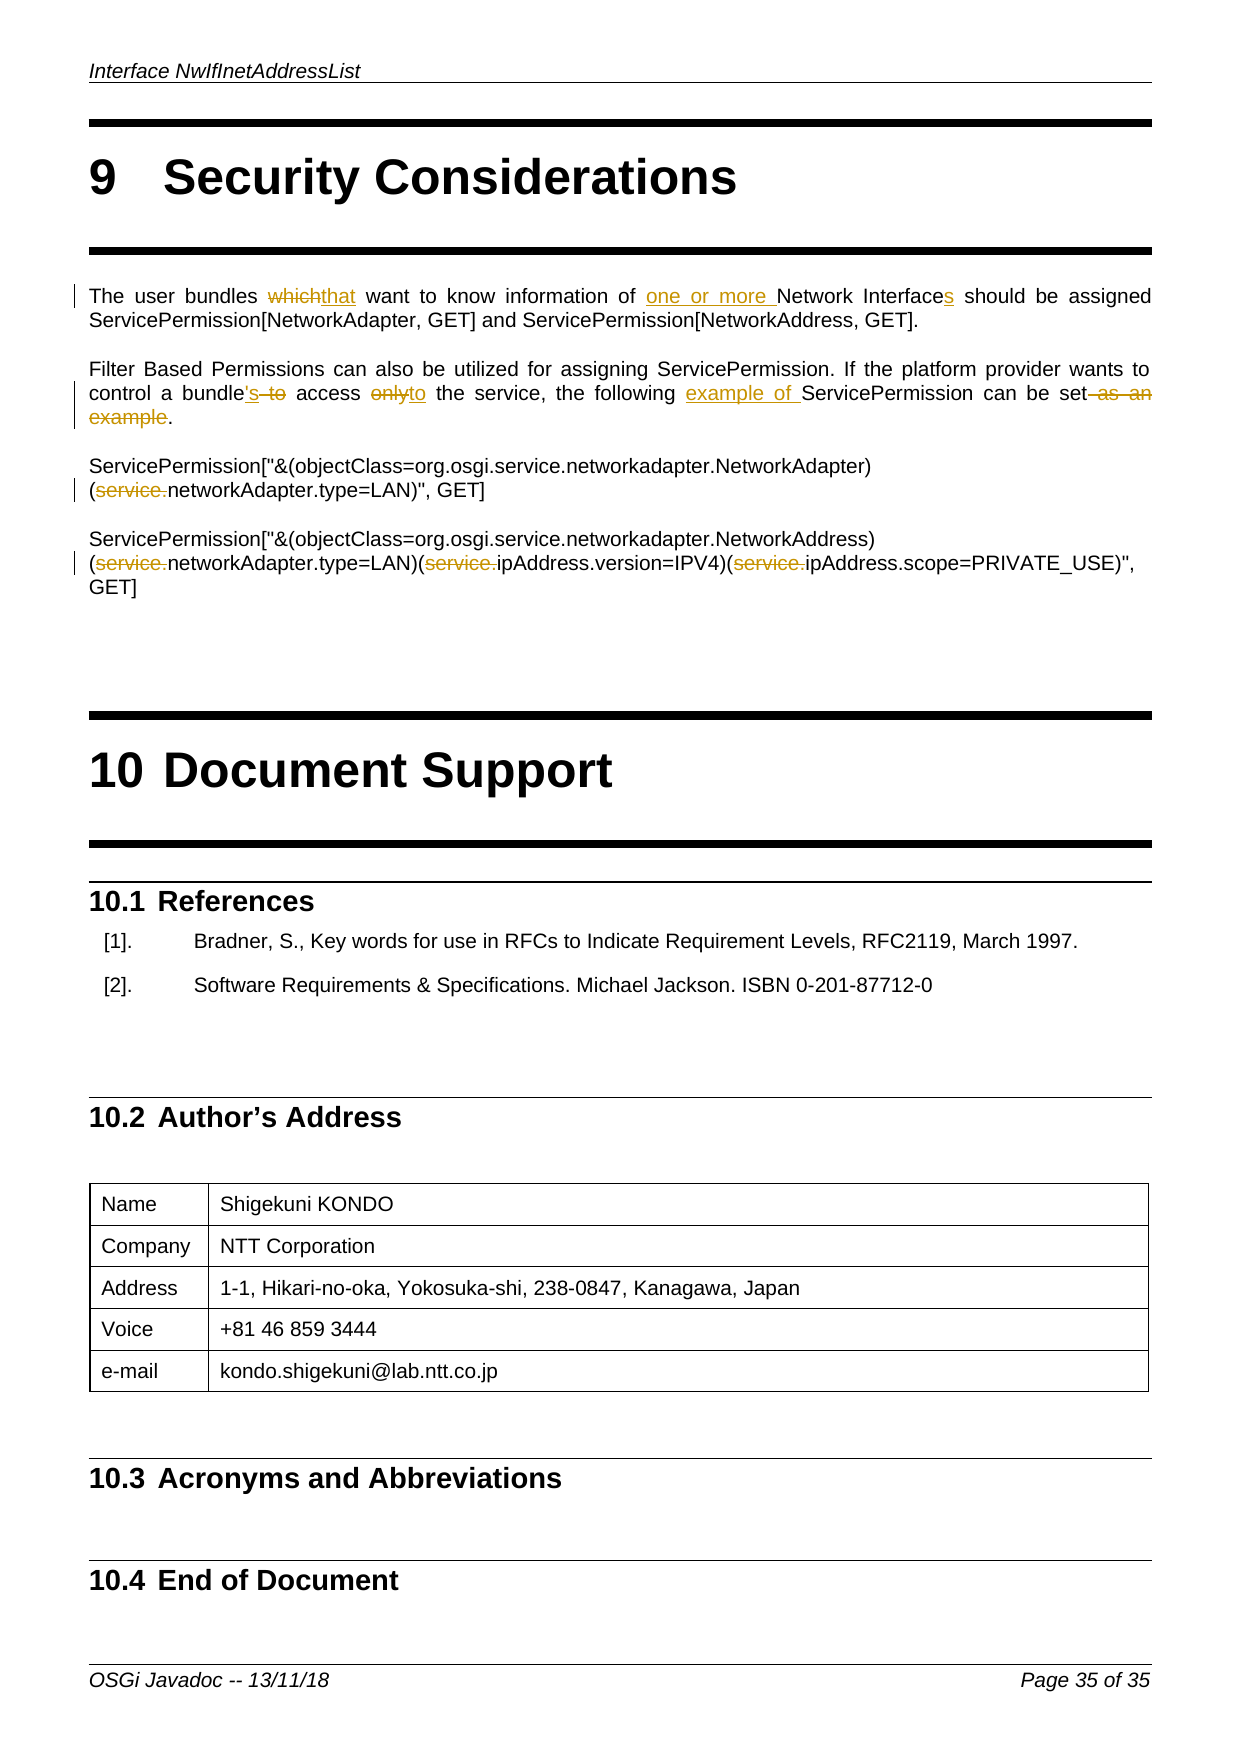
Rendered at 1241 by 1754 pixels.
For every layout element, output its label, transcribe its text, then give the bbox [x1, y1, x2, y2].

list Bradner, S., Key words for use in RFCs to Indicate Requirement Levels, RFC2119, March 1997. [103, 928, 1152, 952]
subtitle Author’s Address [88, 1098, 1152, 1134]
text ServicePermission["&(objectClass=org.osgi.service.networkadapter.NetworkAddress)(networkAdapter.type=LAN)(ipAddress.version=IPV4)(ipAddress.scope=PRIVATE_USE)", GET] [88, 527, 1152, 599]
table_cell Company [91, 1226, 208, 1266]
text The user bundles that want to know information of one or more Network Interfaces should be assigned ServicePermission[NetworkAdapter, GET] and ServicePermission[NetworkAddress, GET]. [88, 284, 1152, 332]
table_cell e-mail [91, 1351, 208, 1391]
table_cell 1-1, Hikari-no-oka, Yokosuka-shi, 238-0847, Kanagawa, Japan [209, 1267, 1148, 1308]
table_cell Address [91, 1267, 208, 1308]
list Software Requirements & Specifications. Michael Jackson. ISBN 0-201-87712-0 [103, 973, 1152, 997]
table_header Shigekuni KONDO [209, 1184, 1148, 1224]
subtitle Acronyms and Abbreviations [88, 1459, 1152, 1494]
table_cell kondo.shigekuni@lab.ntt.co.jp [209, 1351, 1148, 1391]
subtitle References [88, 882, 1152, 918]
table_header Name [91, 1184, 208, 1224]
text Filter Based Permissions can also be utilized for assigning ServicePermission. If the platform provider wants to control a bundle's access to the service, the following example of ServicePermission can be set. [88, 357, 1152, 429]
subtitle End of Document [88, 1561, 1152, 1597]
table_cell +81 46 859 3444 [209, 1309, 1148, 1349]
text ServicePermission["&(objectClass=org.osgi.service.networkadapter.NetworkAdapter)(networkAdapter.type=LAN)", GET] [88, 454, 1152, 502]
table_cell NTT Corporation [209, 1226, 1148, 1266]
subtitle Security Considerations [88, 120, 1152, 255]
table_cell Voice [91, 1309, 208, 1349]
subtitle Document Support [88, 712, 1152, 848]
